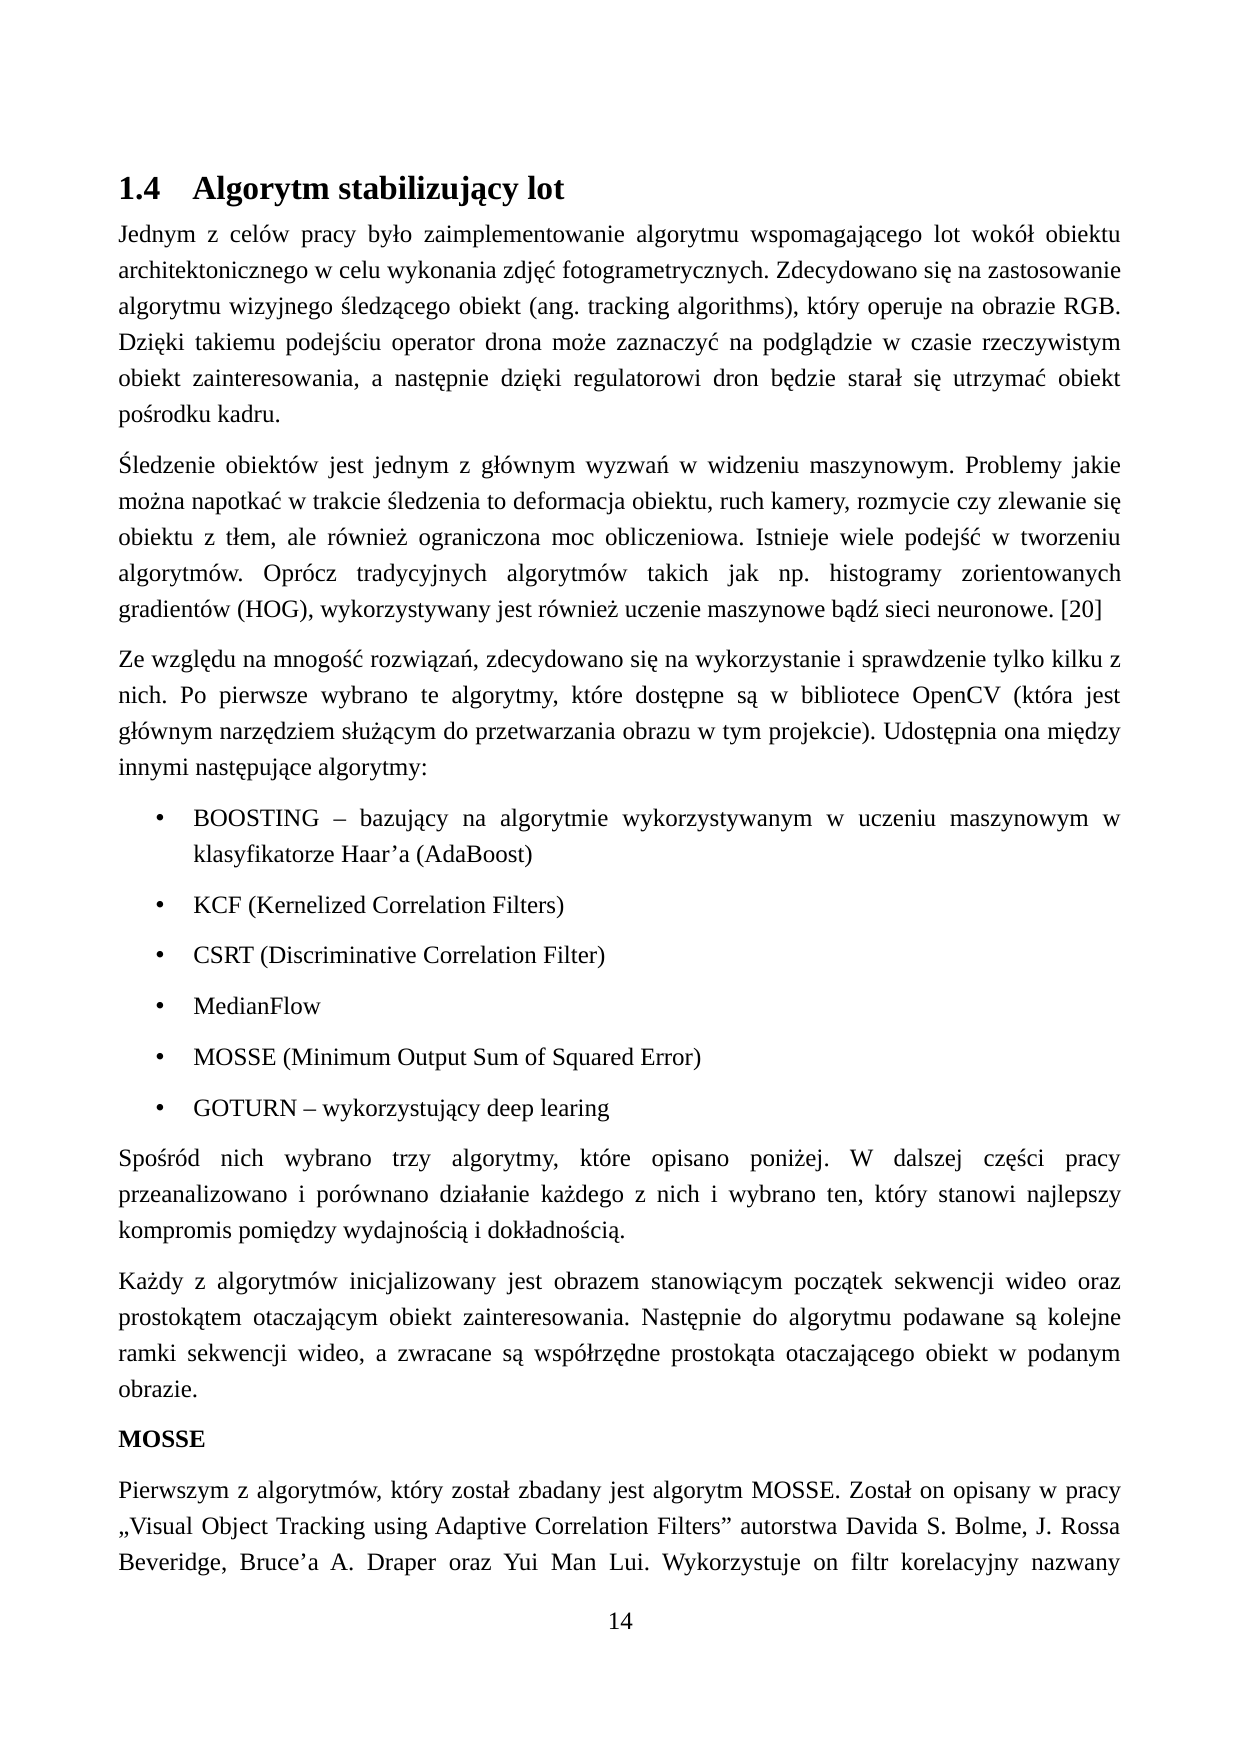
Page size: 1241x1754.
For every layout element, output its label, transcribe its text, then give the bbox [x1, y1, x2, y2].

list MedianFlow [156, 991, 1122, 1020]
subtitle Algorytm stabilizujący lot [118, 168, 1122, 207]
list CSRT (Discriminative Correlation Filter) [156, 940, 1122, 969]
list BOOSTING – bazujący na algorytmie wykorzystywanym w uczeniu maszynowym w klasyfikatorze Haar’a (AdaBoost) [156, 803, 1122, 868]
list GOTURN – wykorzystujący deep learing [156, 1093, 1122, 1121]
text Pierwszym z algorytmów, który został zbadany jest algorytm MOSSE. Został on opisany w pracy „Visual Object Tracking using Adaptive Correlation Filters” autorstwa Davida S. Bolme, J. Rossa Beveridge, Bruce’a A. Draper oraz Yui Man Lui. Wykorzystuje on filtr korelacyjny nazwany [118, 1475, 1122, 1576]
text MOSSE [118, 1424, 1122, 1453]
text Spośród nich wybrano trzy algorytmy, które opisano poniżej. W dalszej części pracy przeanalizowano i porównano działanie każdego z nich i wybrano ten, który stanowi najlepszy kompromis pomiędzy wydajnością i dokładnością. [118, 1143, 1122, 1244]
text Śledzenie obiektów jest jednym z głównym wyzwań w widzeniu maszynowym. Problemy jakie można napotkać w trakcie śledzenia to deformacja obiektu, ruch kamery, rozmycie czy zlewanie się obiektu z tłem, ale również ograniczona moc obliczeniowa. Istnieje wiele podejść w tworzeniu algorytmów. Oprócz tradycyjnych algorytmów takich jak np. histogramy zorientowanych gradientów (HOG), wykorzystywany jest również uczenie maszynowe bądź sieci neuronowe. [20] [118, 450, 1122, 622]
text Ze względu na mnogość rozwiązań, zdecydowano się na wykorzystanie i sprawdzenie tylko kilku z nich. Po pierwsze wybrano te algorytmy, które dostępne są w bibliotece OpenCV (która jest głównym narzędziem służącym do przetwarzania obrazu w tym projekcie). Udostępnia ona między innymi następujące algorytmy: [118, 644, 1122, 781]
text Każdy z algorytmów inicjalizowany jest obrazem stanowiącym początek sekwencji wideo oraz prostokątem otaczającym obiekt zainteresowania. Następnie do algorytmu podawane są kolejne ramki sekwencji wideo, a zwracane są współrzędne prostokąta otaczającego obiekt w podanym obrazie. [118, 1266, 1122, 1402]
list KCF (Kernelized Correlation Filters) [156, 890, 1122, 918]
text Jednym z celów pracy było zaimplementowanie algorytmu wspomagającego lot wokół obiektu architektonicznego w celu wykonania zdjęć fotogrametrycznych. Zdecydowano się na zastosowanie algorytmu wizyjnego śledzącego obiekt (ang. tracking algorithms), który operuje na obrazie RGB. Dzięki takiemu podejściu operator drona może zaznaczyć na podglądzie w czasie rzeczywistym obiekt zainteresowania, a następnie dzięki regulatorowi dron będzie starał się utrzymać obiekt pośrodku kadru. [118, 219, 1122, 428]
list MOSSE (Minimum Output Sum of Squared Error) [156, 1042, 1122, 1071]
